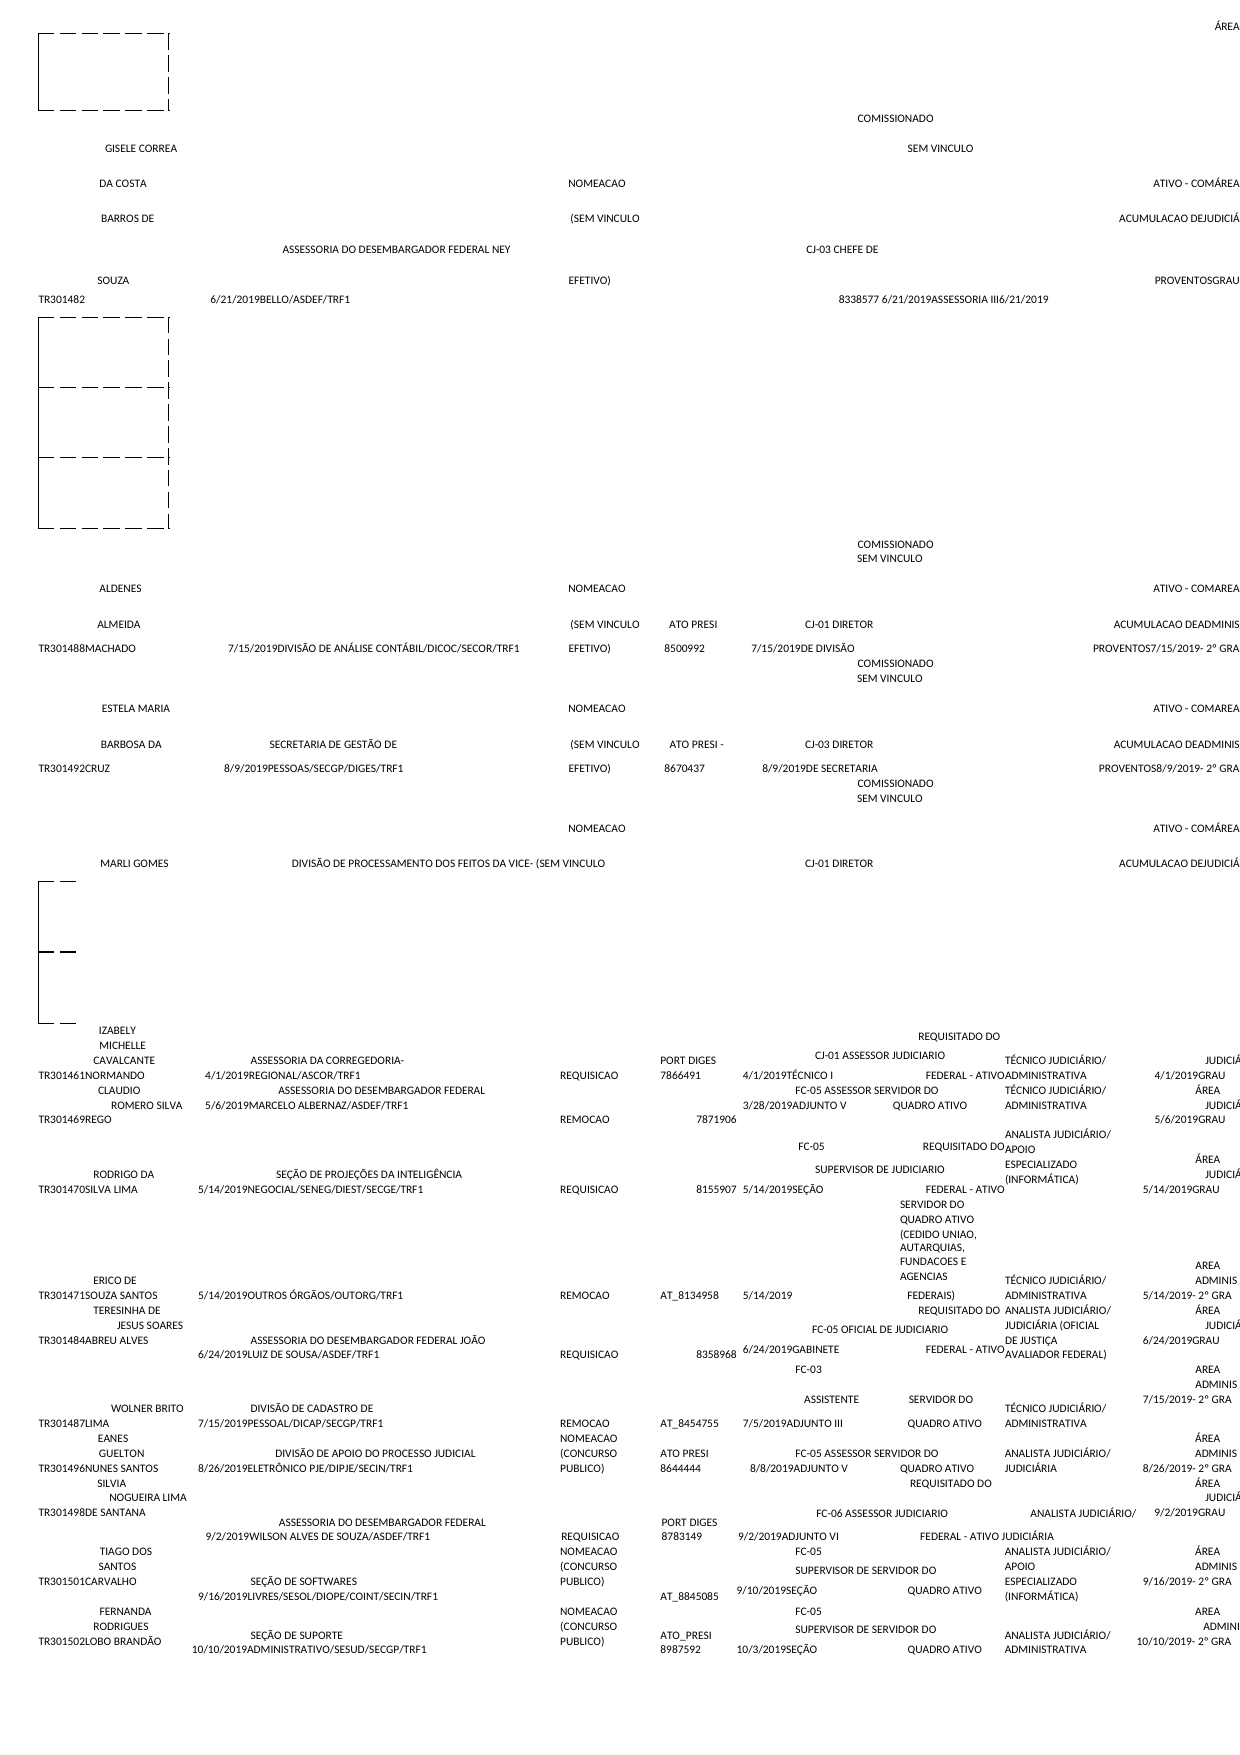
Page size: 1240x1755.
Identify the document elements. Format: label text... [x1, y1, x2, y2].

table_cell SERVIDOR DO QUADRO ATIVO (CEDIDO UNIAO, AUTARQUIAS, FUNDACOES E AGENCIAS 5/14/2019 FEDERAIS) [743, 1198, 1005, 1303]
table_header [39, 33, 169, 110]
table_header NOMEACAO (CONCURSO PUBLICO) [560, 1545, 660, 1604]
table_header REQUISICAO [561, 1476, 661, 1544]
table_header ATO PRESI 8644444 [660, 1431, 736, 1476]
table_cell REMOCAO [560, 1198, 660, 1303]
table_header EANES GUELTON TR301496NUNES SANTOS [38, 1431, 192, 1476]
text COMISSIONADO [662, 777, 1129, 791]
table_header REMOCAO [560, 1083, 660, 1128]
table_header ASSESSORIA DO DESEMBARGADOR FEDERAL 5/6/2019MARCELO ALBERNAZ/ASDEF/TRF1 [192, 1083, 560, 1128]
table_header FC-05 SUPERVISOR DE SERVIDOR DO 9/10/2019SEÇÃO QUADRO ATIVO [736, 1545, 1004, 1604]
table_header REQUISICAO [560, 1303, 660, 1363]
table_cell RODRIGO DA TR301470SILVA LIMA [38, 1128, 192, 1197]
text COMISSIONADO [662, 111, 1129, 125]
table_header SILVIA NOGUEIRA LIMA TR301498DE SANTANA [38, 1476, 192, 1544]
table_header TÉCNICO JUDICIÁRIO/ ADMINISTRATIVA [1005, 1024, 1136, 1083]
table_cell 8155907 [660, 1128, 743, 1197]
table_header REQUISITADO DO FC-05 OFICIAL DE JUDICIARIO 6/24/2019GABINETE FEDERAL - ATIVO [743, 1303, 1005, 1363]
text ASSESSORIA DO DESEMBARGADOR FEDERAL NEY CJ-03 CHEFE DE [38, 231, 1239, 259]
table_cell AT_8134958 [660, 1198, 743, 1303]
table_cell WOLNER BRITO TR301487LIMA [38, 1363, 192, 1431]
table_cell AREA ADMINIS 10/10/2019- 2º GRA [1136, 1604, 1240, 1658]
table_cell FERNANDA RODRIGUES TR301502LOBO BRANDÃO [38, 1604, 192, 1658]
table_cell ATO_PRESI 8987592 [660, 1604, 736, 1658]
table_header ASSESSORIA DO DESEMBARGADOR FEDERAL 9/2/2019WILSON ALVES DE SOUZA/ASDEF/TRF1 [192, 1476, 561, 1544]
text COMISSIONADO [662, 537, 1129, 551]
table_cell ANALISTA JUDICIÁRIO/ ADMINISTRATIVA [1005, 1604, 1136, 1658]
table_cell ÁREA JUDICIÁ 5/14/2019GRAU [1136, 1128, 1240, 1197]
table_cell REMOCAO [560, 1363, 660, 1431]
text TR301492CRUZ 8/9/2019PESSOAS/SECGP/DIGES/TRF1 EFETIVO) 8670437 8/9/2019DE SECRETARIA PROVENTOS8/9/2019- 2º GRA [38, 761, 1239, 775]
table_header [39, 952, 81, 1022]
table_cell TÉCNICO JUDICIÁRIO/ ADMINISTRATIVA [1005, 1198, 1136, 1303]
table_header FC-05 ASSESSOR SERVIDOR DO 3/28/2019ADJUNTO V QUADRO ATIVO [743, 1083, 1005, 1128]
text ESTELA MARIA NOMEACAO ATIVO - COMAREA [38, 691, 1239, 718]
text SEM VINCULO [662, 672, 1118, 686]
table_cell [39, 387, 169, 457]
text ALMEIDA (SEM VINCULO ATO PRESI CJ-01 DIRETOR ACUMULACAO DEADMINIS [38, 606, 1239, 634]
text TR301482 6/21/2019BELLO/ASDEF/TRF1 8338577 6/21/2019ASSESSORIA III6/21/2019 [38, 293, 1239, 307]
table_header TERESINHA DE JESUS SOARES TR301484ABREU ALVES [38, 1303, 192, 1363]
table_cell FC-03 ASSISTENTE SERVIDOR DO 7/5/2019ADJUNTO III QUADRO ATIVO [743, 1363, 1005, 1431]
text MARLI GOMES DIVISÃO DE PROCESSAMENTO DOS FEITOS DA VICE- (SEM VINCULO CJ-01 DIRETOR ACUMULACAO DEJUDICIÁ [38, 845, 1239, 873]
table_cell NOMEACAO (CONCURSO PUBLICO) [560, 1604, 660, 1658]
table_header ANALISTA JUDICIÁRIO/ JUDICIÁRIA [1005, 1431, 1136, 1476]
table_cell 5/14/2019OUTROS ÓRGÃOS/OUTORG/TRF1 [192, 1198, 560, 1303]
table_header CLAUDIO ROMERO SILVA TR301469REGO [38, 1083, 192, 1128]
table_header ANALISTA JUDICIÁRIO/ APOIO ESPECIALIZADO (INFORMÁTICA) [1005, 1545, 1136, 1604]
text COMISSIONADO [662, 657, 1129, 671]
table_header DIVISÃO DE APOIO DO PROCESSO JUDICIAL 8/26/2019ELETRÔNICO PJE/DIPJE/SECIN/TRF1 [192, 1431, 560, 1476]
table_header REQUISITADO DO FC-06 ASSESSOR JUDICIARIO ANALISTA JUDICIÁRIO/ 9/2/2019ADJUNTO VI FEDERAL - ATIVO JUDICIÁRIA [738, 1476, 1136, 1544]
table_cell TÉCNICO JUDICIÁRIO/ ADMINISTRATIVA [1005, 1363, 1136, 1431]
table_header ÁREA JUDICIÁ 5/6/2019GRAU [1136, 1083, 1240, 1128]
table_header PORT DIGES 7866491 [660, 1024, 743, 1083]
table_header AT_8845085 [660, 1545, 736, 1604]
table_cell REQUISICAO [560, 1128, 660, 1197]
text TR301488MACHADO 7/15/2019DIVISÃO DE ANÁLISE CONTÁBIL/DICOC/SECOR/TRF1 EFETIVO) 8500992 7/15/2019DE DIVISÃO PROVENTOS7/15/2019- 2º GRA [38, 641, 1239, 655]
table_header [39, 317, 169, 387]
table_cell ANALISTA JUDICIÁRIO/ APOIO ESPECIALIZADO (INFORMÁTICA) [1005, 1128, 1136, 1197]
table_cell AT_8454755 [660, 1363, 743, 1431]
table_header JUDICIÁ 4/1/2019GRAU [1136, 1024, 1240, 1083]
table_cell [39, 457, 169, 528]
table_header [39, 881, 81, 951]
text SOUZA EFETIVO) PROVENTOSGRAU [38, 262, 1239, 290]
text GISELE CORREA SEM VINCULO [38, 130, 1239, 158]
text SEM VINCULO [662, 552, 1118, 566]
table_header TIAGO DOS SANTOS TR301501CARVALHO [38, 1545, 192, 1604]
table_cell AREA ADMINIS 7/15/2019- 2º GRA [1136, 1363, 1240, 1431]
table_header ÁREA ADMINIS 9/16/2019- 2º GRA [1136, 1545, 1240, 1604]
text ALDENES NOMEACAO ATIVO - COMAREA [38, 571, 1239, 599]
table_cell DIVISÃO DE CADASTRO DE 7/15/2019PESSOAL/DICAP/SECGP/TRF1 [192, 1363, 560, 1431]
table_header NOMEACAO (CONCURSO PUBLICO) [560, 1431, 660, 1476]
table_cell FC-05 SUPERVISOR DE SERVIDOR DO 10/3/2019SEÇÃO QUADRO ATIVO [736, 1604, 1004, 1658]
table_header 8358968 [660, 1303, 743, 1363]
table_header FC-05 ASSESSOR SERVIDOR DO 8/8/2019ADJUNTO V QUADRO ATIVO [736, 1431, 1004, 1476]
table_header ANALISTA JUDICIÁRIO/ JUDICIÁRIA (OFICIAL DE JUSTIÇA AVALIADOR FEDERAL) [1005, 1303, 1136, 1363]
subtitle NOMEACAO ATIVO - COMÁREA [38, 810, 1239, 838]
table_cell FC-05 REQUISITADO DO SUPERVISOR DE JUDICIARIO 5/14/2019SEÇÃO FEDERAL - ATIVO [743, 1128, 1005, 1197]
text DA COSTA NOMEACAO ATIVO - COMÁREA [38, 165, 1239, 193]
table_header PORT DIGES 8783149 [661, 1476, 738, 1544]
table_header REQUISICAO [560, 1024, 660, 1083]
table_cell AREA ADMINIS 5/14/2019- 2º GRA [1136, 1198, 1240, 1303]
table_header ASSESSORIA DO DESEMBARGADOR FEDERAL JOÃO 6/24/2019LUIZ DE SOUSA/ASDEF/TRF1 [192, 1303, 560, 1363]
table_header IZABELY MICHELLE CAVALCANTE TR301461NORMANDO [38, 1024, 192, 1083]
table_cell SEÇÃO DE PROJEÇÕES DA INTELIGÊNCIA 5/14/2019NEGOCIAL/SENEG/DIEST/SECGE/TRF1 [192, 1128, 560, 1197]
table_header ÁREA JUDICIÁ 6/24/2019GRAU [1136, 1303, 1240, 1363]
table_header ÁREA ADMINIS 8/26/2019- 2º GRA [1136, 1431, 1240, 1476]
text SEM VINCULO [662, 792, 1118, 806]
table_header 7871906 [660, 1083, 743, 1128]
table_header ÁREA JUDICIÁ 9/2/2019GRAU [1136, 1476, 1240, 1544]
text BARBOSA DA SECRETARIA DE GESTÃO DE (SEM VINCULO ATO PRESI - CJ-03 DIRETOR ACUMULACAO DEADMINIS [38, 726, 1239, 754]
table_cell ERICO DE TR301471SOUZA SANTOS [38, 1198, 192, 1303]
table_cell SEÇÃO DE SUPORTE 10/10/2019ADMINISTRATIVO/SESUD/SECGP/TRF1 [192, 1604, 560, 1658]
table_header ASSESSORIA DA CORREGEDORIA- 4/1/2019REGIONAL/ASCOR/TRF1 [192, 1024, 560, 1083]
text BARROS DE (SEM VINCULO ACUMULACAO DEJUDICIÁ [38, 201, 1239, 228]
table_header REQUISITADO DO CJ-01 ASSESSOR JUDICIARIO 4/1/2019TÉCNICO I FEDERAL - ATIVO [743, 1024, 1005, 1083]
table_header TÉCNICO JUDICIÁRIO/ ADMINISTRATIVA [1005, 1083, 1136, 1128]
table_header SEÇÃO DE SOFTWARES 9/16/2019LIVRES/SESOL/DIOPE/COINT/SECIN/TRF1 [192, 1545, 560, 1604]
